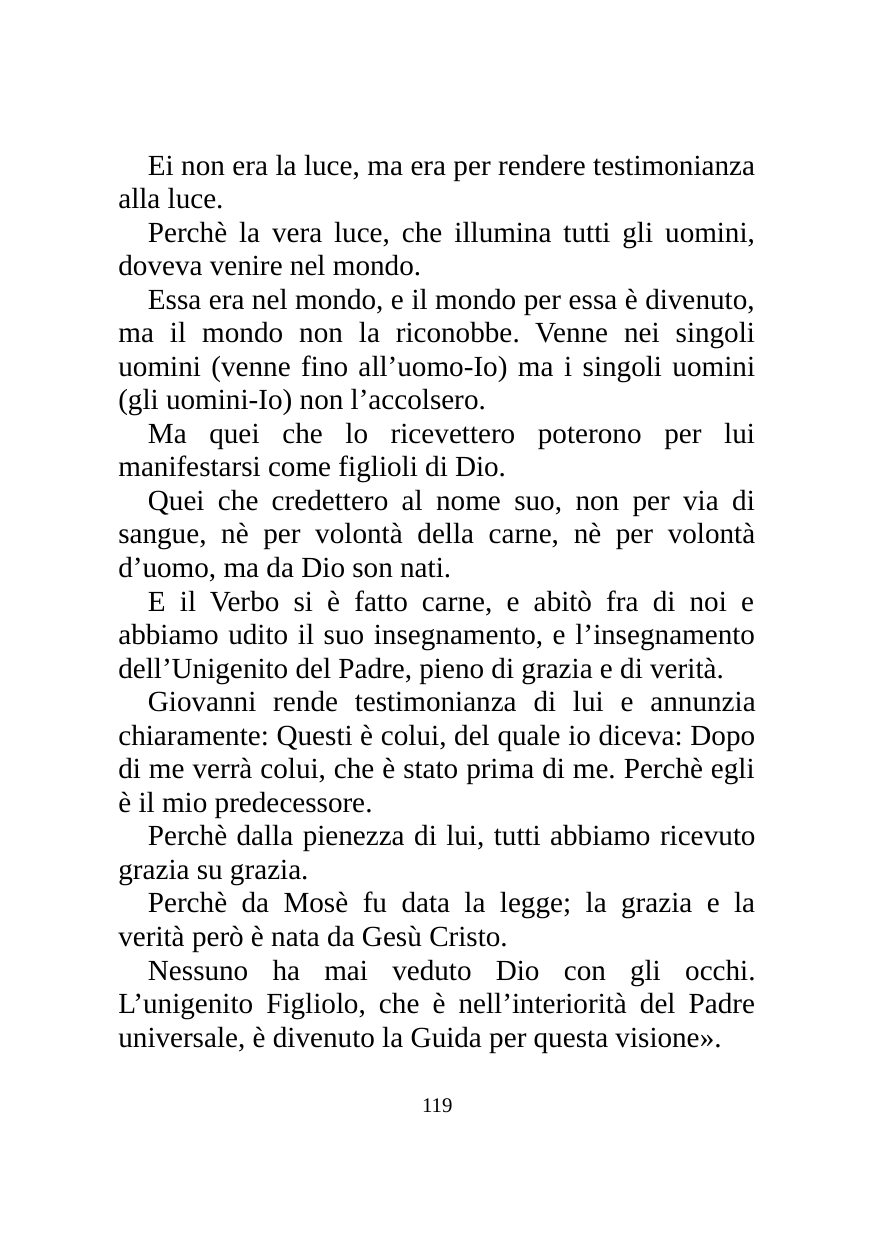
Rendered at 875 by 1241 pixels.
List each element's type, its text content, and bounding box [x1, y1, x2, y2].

text Ma quei che lo ricevettero poterono per lui manifestarsi come figlioli di Dio. [118, 416, 756, 483]
text Nessuno ha mai veduto Dio con gli occhi. L’unigenito Figliolo, che è nell’interiorità del Padre universale, è divenuto la Guida per questa visione». [118, 953, 756, 1053]
text E il Verbo si è fatto carne, e abitò fra di noi e abbiamo udito il suo insegnamento, e l’insegnamento dell’Unigenito del Padre, pieno di grazia e di verità. [118, 584, 756, 684]
text Giovanni rende testimonianza di lui e annunzia chiaramente: Questi è colui, del quale io diceva: Dopo di me verrà colui, che è stato prima di me. Perchè egli è il mio predecessore. [118, 684, 756, 818]
text Perchè la vera luce, che illumina tutti gli uomini, doveva venire nel mondo. [118, 215, 756, 282]
text Quei che credettero al nome suo, non per via di sangue, nè per volontà della carne, nè per volontà d’uomo, ma da Dio son nati. [118, 483, 756, 584]
text Perchè da Mosè fu data la legge; la grazia e la verità però è nata da Gesù Cristo. [118, 886, 756, 953]
text Ei non era la luce, ma era per rendere testimonianza alla luce. [118, 148, 756, 215]
text Perchè dalla pienezza di lui, tutti abbiamo ricevuto grazia su grazia. [118, 818, 756, 886]
text Essa era nel mondo, e il mondo per essa è divenuto, ma il mondo non la riconobbe. Venne nei singoli uomini (venne fino all’uomo-Io) ma i singoli uomini (gli uomini-Io) non l’accolsero. [118, 282, 756, 416]
